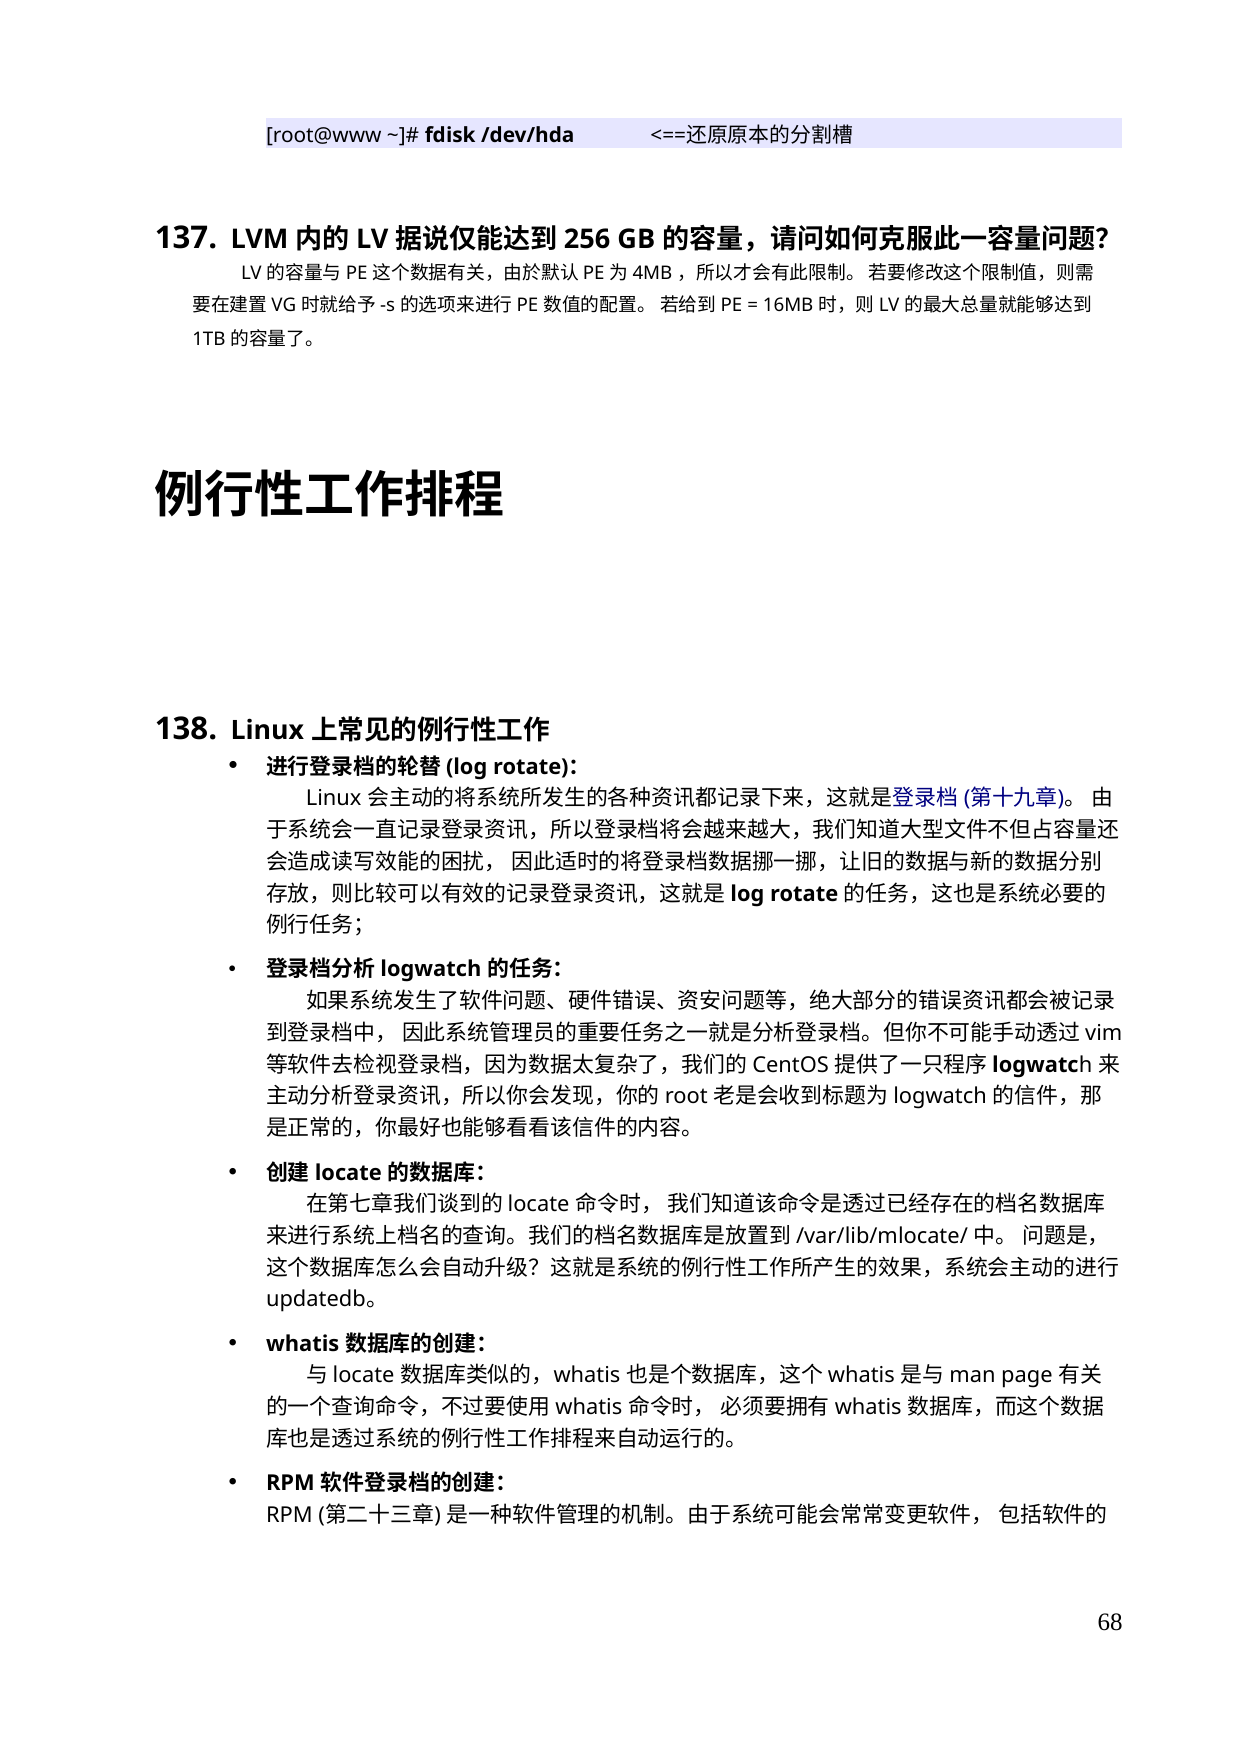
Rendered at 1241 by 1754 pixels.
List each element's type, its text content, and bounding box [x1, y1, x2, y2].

text [root@www ~]# fdisk /dev/hda <==还原原本的分割槽 [266, 118, 1122, 148]
list whatis 数据库的创建： 与 locate 数据库类似的，whatis 也是个数据库，这个 whatis 是与 man page 有关的一个查询命令，不过要使用 whatis 命令时， 必须要拥有 whatis 数据库，而这个数据库也是透过系统的例行性工作排程来自动运行的。 [228, 1326, 1122, 1453]
list 登录档分析 logwatch 的任务： 如果系统发生了软件问题、硬件错误、资安问题等，绝大部分的错误资讯都会被记录到登录档中， 因此系统管理员的重要任务之一就是分析登录档。但你不可能手动透过 vim 等软件去检视登录档，因为数据太复杂了，我们的 CentOS 提供了一只程序logwatch 来主动分析登录资讯，所以你会发现，你的 root 老是会收到标题为 logwatch 的信件，那是正常的，你最好也能够看看该信件的内容。 [228, 951, 1122, 1142]
text LV 的容量与 PE 这个数据有关，由於默认 PE 为 4MB ，所以才会有此限制。 若要修改这个限制值，则需 要在建置 VG 时就给予 -s 的选项来进行 PE 数值的配置。 若给到 PE = 16MB 时，则 LV 的最大总量就能够达到 1TB 的容量了。 [118, 257, 1122, 353]
list Linux 上常见的例行性工作 [154, 706, 1122, 749]
list LVM 内的 LV 据说仅能达到 256 GB 的容量，请问如何克服此一容量问题？ [154, 215, 1122, 257]
list 进行登录档的轮替 (log rotate)： Linux 会主动的将系统所发生的各种资讯都记录下来，这就是登录档 (第十九章)。 由于系统会一直记录登录资讯，所以登录档将会越来越大，我们知道大型文件不但占容量还会造成读写效能的困扰， 因此适时的将登录档数据挪一挪，让旧的数据与新的数据分别存放，则比较可以有效的记录登录资讯，这就是 log rotate 的任务，这也是系统必要的例行任务； [228, 749, 1122, 939]
text 例行性工作排程 [154, 455, 1122, 527]
list RPM 软件登录档的创建： RPM (第二十三章) 是一种软件管理的机制。由于系统可能会常常变更软件， 包括软件的 [228, 1465, 1122, 1529]
list 创建 locate 的数据库： 在第七章我们谈到的 locate 命令时， 我们知道该命令是透过已经存在的档名数据库来进行系统上档名的查询。我们的档名数据库是放置到 /var/lib/mlocate/ 中。 问题是，这个数据库怎么会自动升级？这就是系统的例行性工作所产生的效果，系统会主动的进行 updatedb。 [228, 1154, 1122, 1313]
